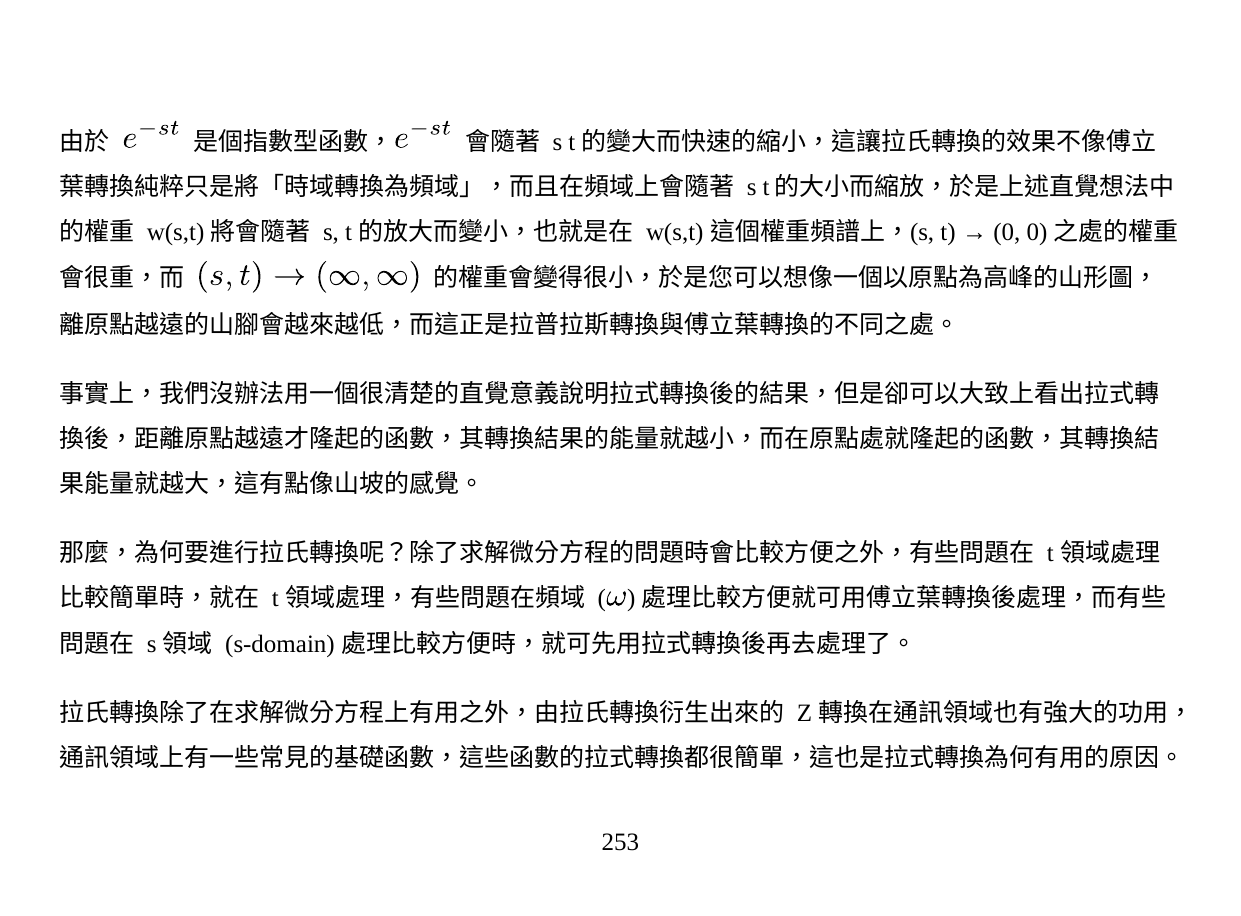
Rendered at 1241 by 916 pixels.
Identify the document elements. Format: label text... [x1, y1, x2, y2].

text 拉氏轉換除了在求解微分方程上有用之外，由拉氏轉換衍生出來的 Z 轉換在通訊領域也有強大的功用，通訊領域上有一些常見的基礎函數，這些函數的拉式轉換都很簡單，這也是拉式轉換為何有用的原因。 [59, 692, 1181, 774]
text 由於 是個指數型函數， 會隨著 s t 的變大而快速的縮小，這讓拉氏轉換的效果不像傅立葉轉換純粹只是將「時域轉換為頻域」，而且在頻域上會隨著 s t的大小而縮放，於是上述直覺想法中的權重 w(s,t) 將會隨著 s, t 的放大而變小，也就是在 w(s,t) 這個權重頻譜上，(s, t) → (0, 0) 之處的權重會很重，而 的權重會變得很小，於是您可以想像一個以原點為高峰的山形圖，離原點越遠的山腳會越來越低，而這正是拉普拉斯轉換與傅立葉轉換的不同之處。 [59, 118, 1181, 341]
text 那麼，為何要進行拉氏轉換呢？除了求解微分方程的問題時會比較方便之外，有些問題在 t 領域處理比較簡單時，就在 t 領域處理，有些問題在頻域 () 處理比較方便就可用傅立葉轉換後處理，而有些問題在 s 領域 (s-domain) 處理比較方便時，就可先用拉式轉換後再去處理了。 [59, 533, 1181, 659]
text 事實上，我們沒辦法用一個很清楚的直覺意義說明拉式轉換後的結果，但是卻可以大致上看出拉式轉換後，距離原點越遠才隆起的函數，其轉換結果的能量就越小，而在原點處就隆起的函數，其轉換結果能量就越大，這有點像山坡的感覺。 [59, 373, 1181, 500]
